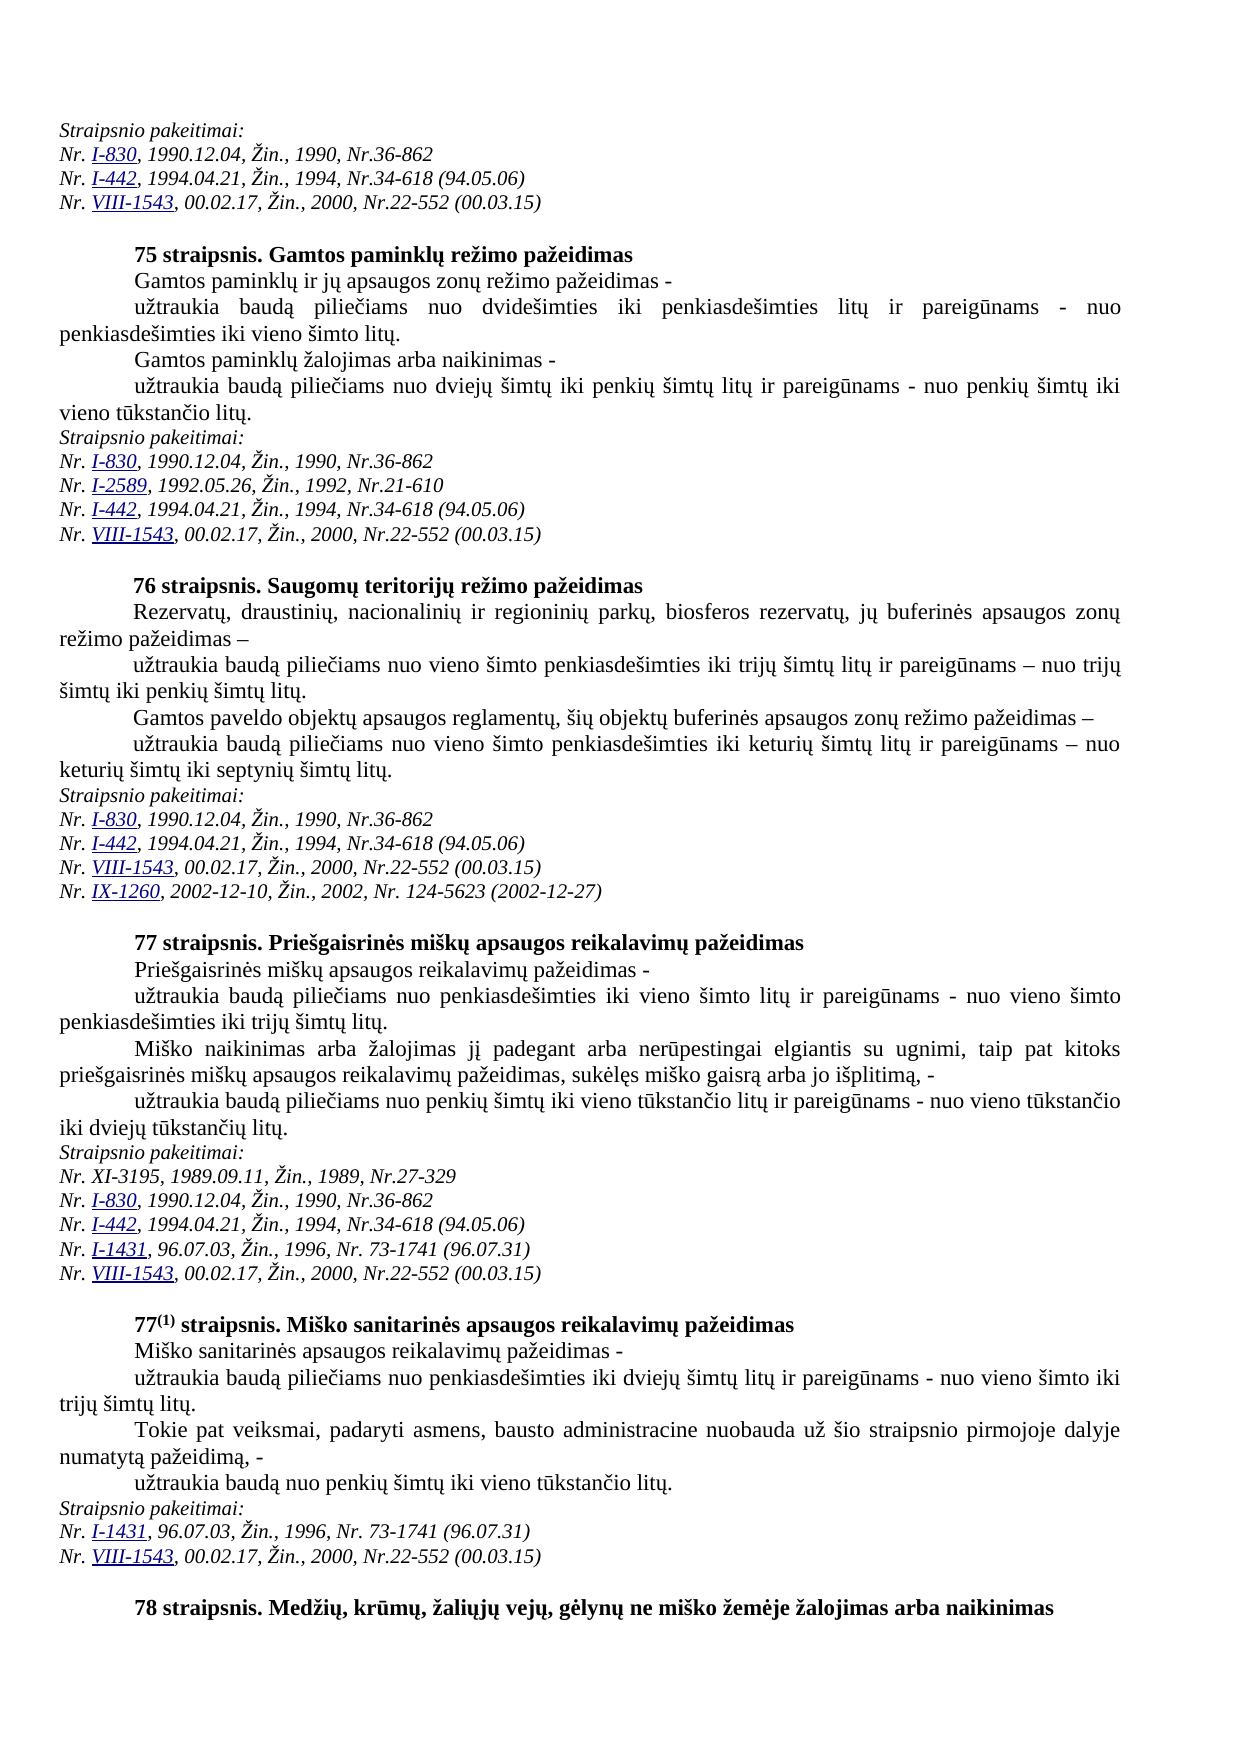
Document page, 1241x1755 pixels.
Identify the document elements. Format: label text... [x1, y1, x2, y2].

text Straipsnio pakeitimai: [59, 118, 1122, 142]
text užtraukia baudą piliečiams nuo penkiasdešimties iki vieno šimto litų ir pareigūnams - nuo vieno šimto penkiasdešimties iki trijų šimtų litų. [59, 982, 1122, 1035]
text 75 straipsnis. Gamtos paminklų režimo pažeidimas [59, 241, 1122, 267]
text Straipsnio pakeitimai: [59, 783, 1122, 807]
text Nr. IX-1260, 2002-12-10, Žin., 2002, Nr. 124-5623 (2002-12-27) [59, 879, 1122, 903]
text Miško sanitarinės apsaugos reikalavimų pažeidimas - [59, 1337, 1122, 1364]
text Nr. I-442, 1994.04.21, Žin., 1994, Nr.34-618 (94.05.06) [59, 1212, 1122, 1236]
text Priešgaisrinės miškų apsaugos reikalavimų pažeidimas - [59, 956, 1122, 982]
text Nr. VIII-1543, 00.02.17, Žin., 2000, Nr.22-552 (00.03.15) [59, 190, 1122, 214]
text Nr. I-830, 1990.12.04, Žin., 1990, Nr.36-862 [59, 1188, 1122, 1212]
text 77(1) straipsnis. Miško sanitarinės apsaugos reikalavimų pažeidimas [59, 1311, 1122, 1337]
text Nr. I-1431, 96.07.03, Žin., 1996, Nr. 73-1741 (96.07.31) [59, 1236, 1122, 1261]
text 78 straipsnis. Medžių, krūmų, žaliųjų vejų, gėlynų ne miško žemėje žalojimas arba naikinimas [134, 1594, 1122, 1620]
text Nr. I-830, 1990.12.04, Žin., 1990, Nr.36-862 [59, 142, 1122, 166]
text užtraukia baudą piliečiams nuo dvidešimties iki penkiasdešimties litų ir pareigūnams - nuo penkiasdešimties iki vieno šimto litų. [59, 293, 1122, 346]
text Gamtos paminklų žalojimas arba naikinimas - [59, 346, 1122, 372]
text Nr. I-830, 1990.12.04, Žin., 1990, Nr.36-862 [59, 449, 1122, 473]
text 77 straipsnis. Priešgaisrinės miškų apsaugos reikalavimų pažeidimas [59, 929, 1122, 956]
text Nr. VIII-1543, 00.02.17, Žin., 2000, Nr.22-552 (00.03.15) [59, 1261, 1122, 1284]
text Rezervatų, draustinių, nacionalinių ir regioninių parkų, biosferos rezervatų, jų buferinės apsaugos zonų režimo pažeidimas – [59, 598, 1122, 651]
text Nr. I-442, 1994.04.21, Žin., 1994, Nr.34-618 (94.05.06) [59, 497, 1122, 521]
text Gamtos paveldo objektų apsaugos reglamentų, šių objektų buferinės apsaugos zonų režimo pažeidimas – [59, 704, 1122, 730]
text užtraukia baudą piliečiams nuo vieno šimto penkiasdešimties iki keturių šimtų litų ir pareigūnams – nuo keturių šimtų iki septynių šimtų litų. [59, 730, 1122, 783]
text Nr. I-2589, 1992.05.26, Žin., 1992, Nr.21-610 [59, 473, 1122, 497]
text 76 straipsnis. Saugomų teritorijų režimo pažeidimas [59, 572, 1122, 598]
text Nr. VIII-1543, 00.02.17, Žin., 2000, Nr.22-552 (00.03.15) [59, 1543, 1122, 1568]
text užtraukia baudą piliečiams nuo dviejų šimtų iki penkių šimtų litų ir pareigūnams - nuo penkių šimtų iki vieno tūkstančio litų. [59, 372, 1122, 425]
text Nr. VIII-1543, 00.02.17, Žin., 2000, Nr.22-552 (00.03.15) [59, 521, 1122, 546]
text Nr. I-1431, 96.07.03, Žin., 1996, Nr. 73-1741 (96.07.31) [59, 1519, 1122, 1543]
text užtraukia baudą piliečiams nuo vieno šimto penkiasdešimties iki trijų šimtų litų ir pareigūnams – nuo trijų šimtų iki penkių šimtų litų. [59, 651, 1122, 704]
text užtraukia baudą nuo penkių šimtų iki vieno tūkstančio litų. [59, 1469, 1122, 1495]
text Nr. I-830, 1990.12.04, Žin., 1990, Nr.36-862 [59, 807, 1122, 831]
text Nr. I-442, 1994.04.21, Žin., 1994, Nr.34-618 (94.05.06) [59, 831, 1122, 855]
text Straipsnio pakeitimai: [59, 425, 1122, 449]
text Nr. VIII-1543, 00.02.17, Žin., 2000, Nr.22-552 (00.03.15) [59, 855, 1122, 879]
text užtraukia baudą piliečiams nuo penkių šimtų iki vieno tūkstančio litų ir pareigūnams - nuo vieno tūkstančio iki dviejų tūkstančių litų. [59, 1087, 1122, 1140]
text Straipsnio pakeitimai: [59, 1495, 1122, 1519]
text Gamtos paminklų ir jų apsaugos zonų režimo pažeidimas - [59, 267, 1122, 293]
text Miško naikinimas arba žalojimas jį padegant arba nerūpestingai elgiantis su ugnimi, taip pat kitoks priešgaisrinės miškų apsaugos reikalavimų pažeidimas, sukėlęs miško gaisrą arba jo išplitimą, - [59, 1035, 1122, 1087]
text Tokie pat veiksmai, padaryti asmens, bausto administracine nuobauda už šio straipsnio pirmojoje dalyje numatytą pažeidimą, - [59, 1416, 1122, 1469]
text Nr. I-442, 1994.04.21, Žin., 1994, Nr.34-618 (94.05.06) [59, 166, 1122, 190]
text užtraukia baudą piliečiams nuo penkiasdešimties iki dviejų šimtų litų ir pareigūnams - nuo vieno šimto iki trijų šimtų litų. [59, 1364, 1122, 1416]
text Nr. XI-3195, 1989.09.11, Žin., 1989, Nr.27-329 [59, 1164, 1122, 1188]
text Straipsnio pakeitimai: [59, 1140, 1122, 1164]
